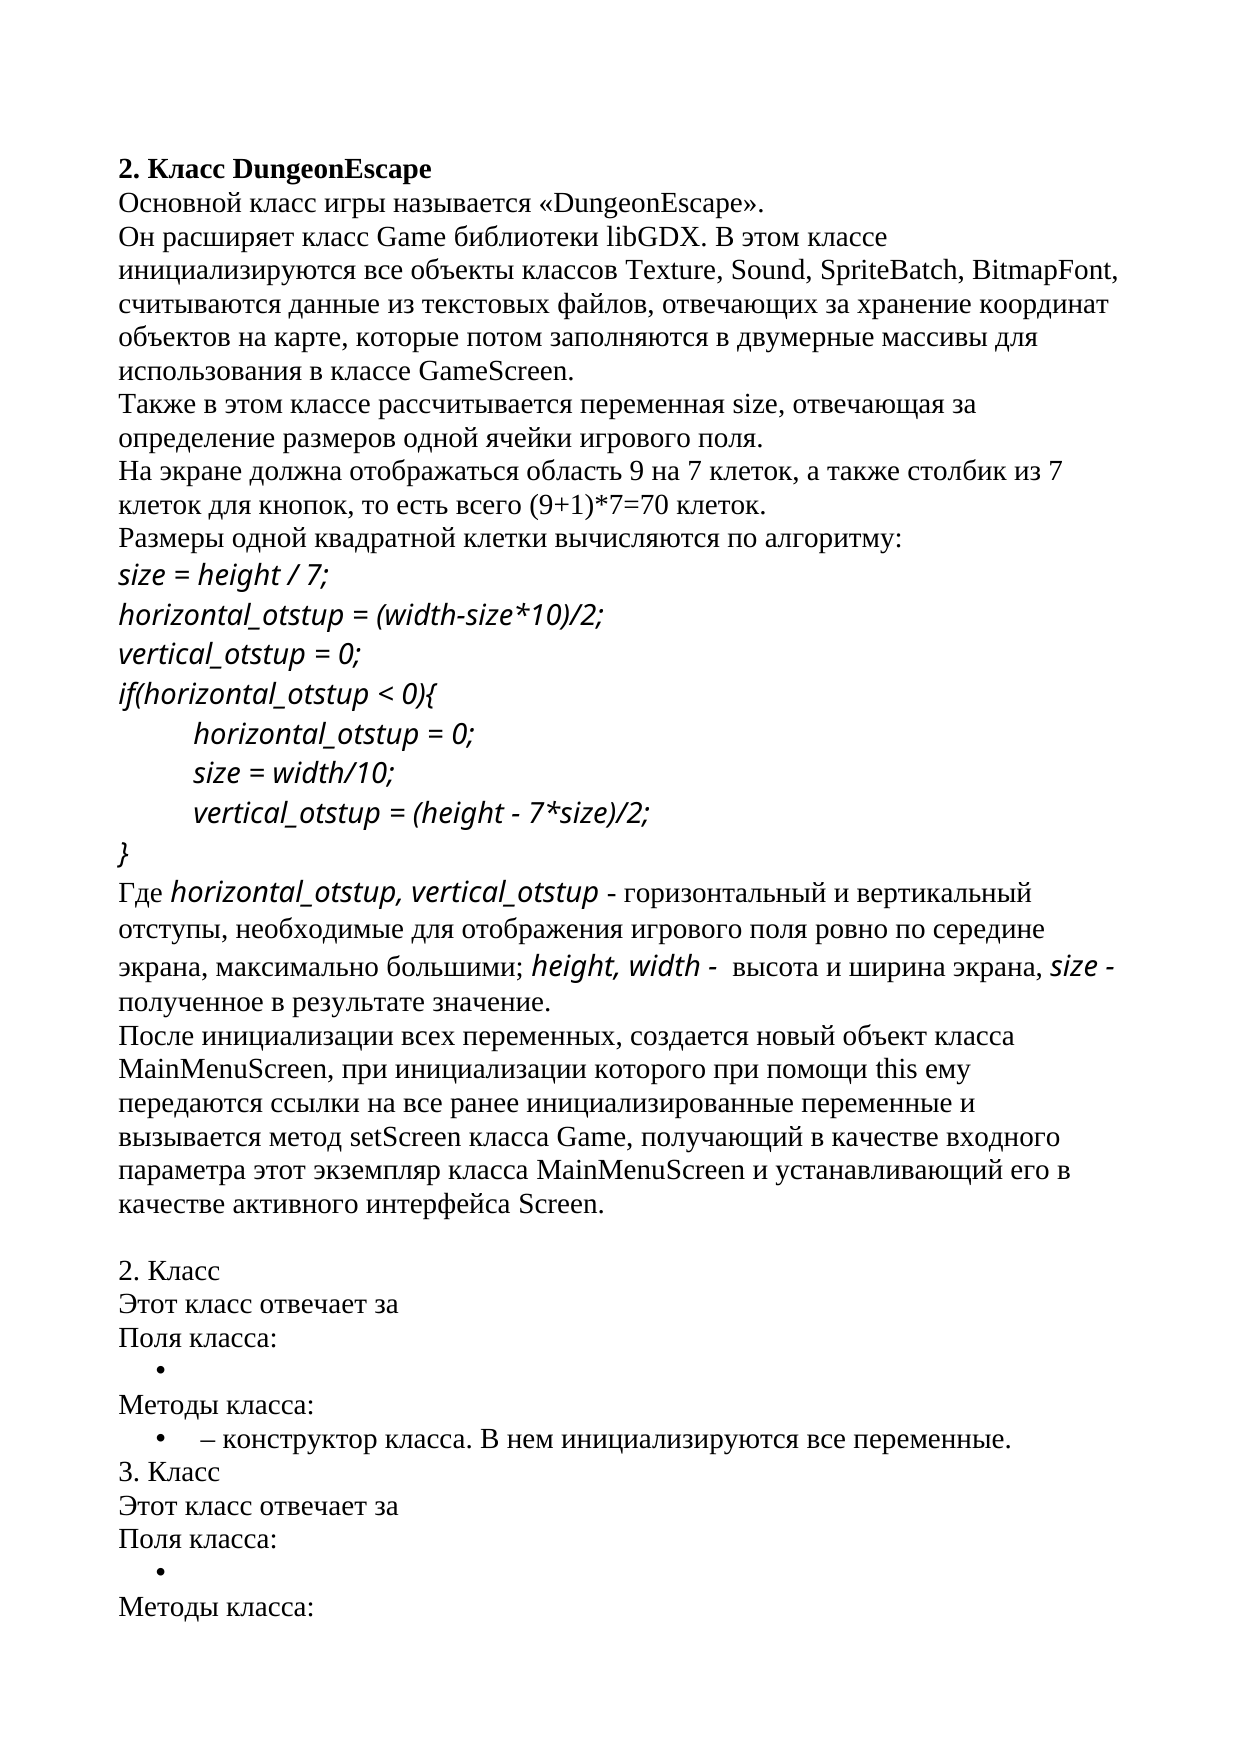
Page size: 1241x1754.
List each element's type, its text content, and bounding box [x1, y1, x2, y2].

text Поля класса: [118, 1320, 1122, 1353]
text Методы класса: [118, 1387, 1122, 1421]
text Этот класс отвечает за [118, 1286, 1122, 1320]
text Также в этом классе рассчитывается переменная size, отвечающая за определение размеров одной ячейки игрового поля. [118, 386, 1122, 453]
text 2. Класс [118, 1253, 1122, 1286]
text 2. Класс DungeonEscape [118, 152, 1122, 185]
text Он расширяет класс Game библиотеки libGDX. В этом классе инициализируются все объекты классов Texture, Sound, SpriteBatch, BitmapFont, считываются данные из текстовых файлов, отвечающих за хранение координат объектов на карте, которые потом заполняются в двумерные массивы для использования в классе GameScreen. [118, 219, 1122, 386]
text На экране должна отображаться область 9 на 7 клеток, а также столбик из 7 клеток для кнопок, то есть всего (9+1)*7=70 клеток. [118, 453, 1122, 521]
text Поля класса: [118, 1521, 1122, 1555]
text Этот класс отвечает за [118, 1488, 1122, 1521]
text Где horizontal_otstup, vertical_otstup - горизонтальный и вертикальный отступы, необходимые для отображения игрового поля ровно по середине экрана, максимально большими; height, width - высота и ширина экрана, size - полученное в результате значение. [118, 872, 1122, 1018]
text 3. Класс [118, 1454, 1122, 1488]
text Основной класс игры называется «DungeonEscape». [118, 185, 1122, 219]
list – конструктор класса. В нем инициализируются все переменные. [156, 1421, 1122, 1454]
text size = height / 7; horizontal_otstup = (width-size*10)/2; vertical_otstup = 0; if(horizontal_otstup < 0){ horizontal_otstup = 0; size = width/10; vertical_otstup = (height - 7*size)/2; } [118, 554, 1122, 872]
text Размеры одной квадратной клетки вычисляются по алгоритму: [118, 521, 1122, 554]
text После инициализации всех переменных, создается новый объект класса MainMenuScreen, при инициализации которого при помощи this ему передаются ссылки на все ранее инициализированные переменные и вызывается метод setScreen класса Game, получающий в качестве входного параметра этот экземпляр класса MainMenuScreen и устанавливающий его в качестве активного интерфейса Screen. [118, 1018, 1122, 1219]
text Методы класса: [118, 1589, 1122, 1622]
